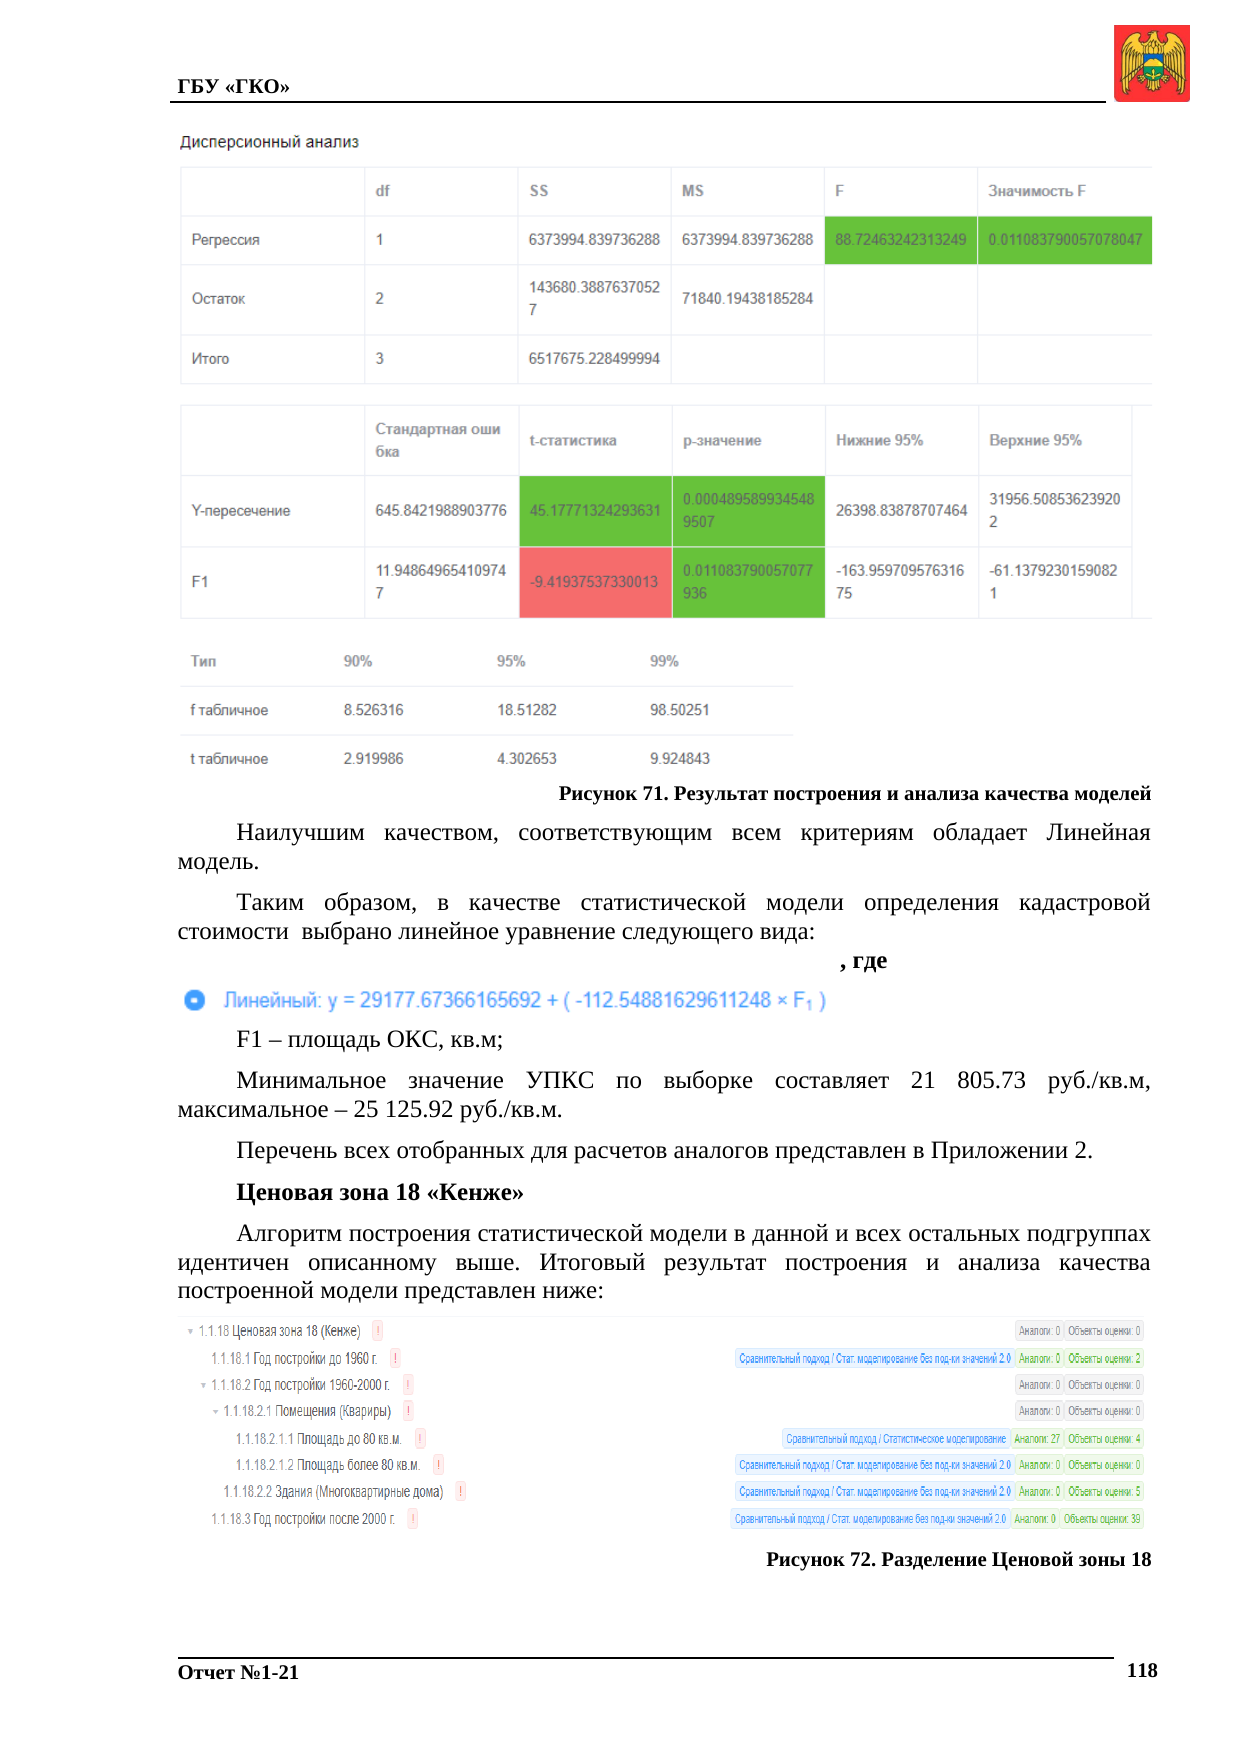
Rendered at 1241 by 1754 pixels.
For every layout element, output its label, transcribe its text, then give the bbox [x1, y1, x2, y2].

text Алгоритм построения статистической модели в данной и всех остальных подгруппах идентичен описанному выше. Итоговый результат построения и анализа качества построенной модели представлен ниже: [177, 1218, 1152, 1304]
text Перечень всех отобранных для расчетов аналогов представлен в Приложении 2. [177, 1136, 1152, 1164]
text , где [177, 945, 1152, 1024]
text Таким образом, в качестве статистической модели определения кадастровой стоимости выбрано линейное уравнение следующего вида: [177, 887, 1152, 945]
text Рисунок 71. Результат построения и анализа качества моделей [177, 781, 1152, 805]
text Минимальное значение УПКС по выборке составляет 21 805.73 руб./кв.м, максимальное – 25 125.92 руб./кв.м. [177, 1066, 1152, 1123]
text F1 – площадь ОКС, кв.м; [177, 1024, 1152, 1053]
text Ценовая зона 18 «Кенже» [177, 1177, 1152, 1206]
text Наилучшим качеством, соответствующим всем критериям обладает Линейная модель. [177, 817, 1152, 875]
text Рисунок 72. Разделение Ценовой зоны 18 [177, 1547, 1152, 1571]
